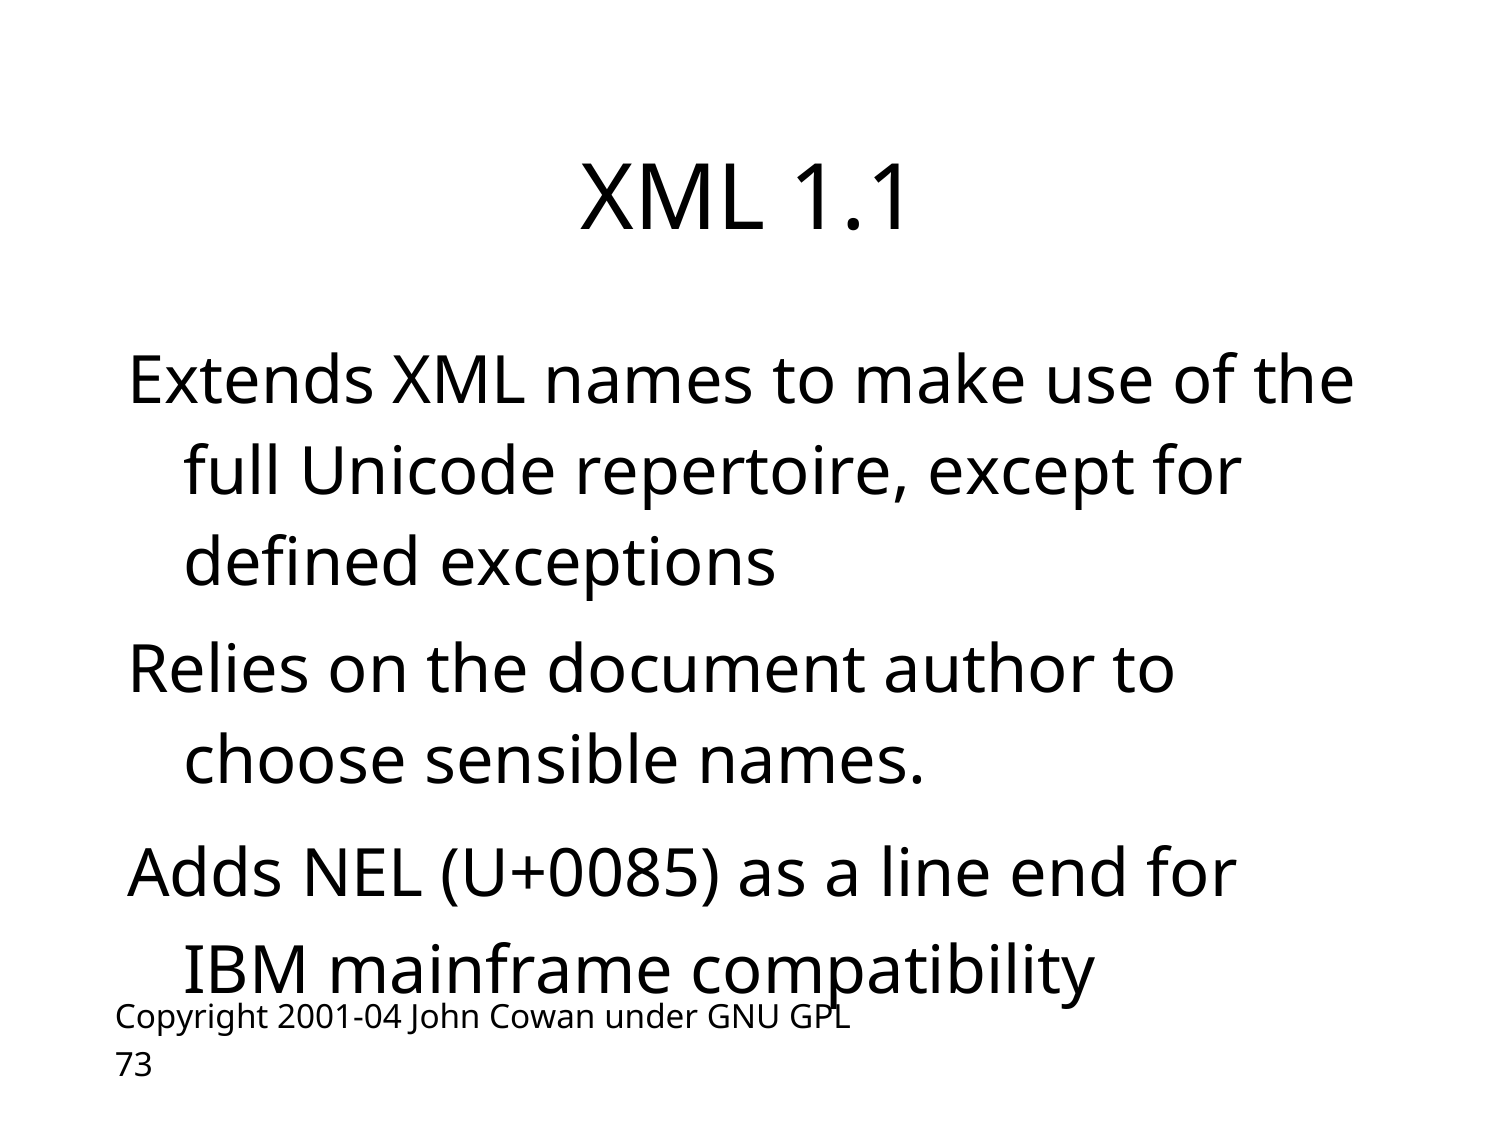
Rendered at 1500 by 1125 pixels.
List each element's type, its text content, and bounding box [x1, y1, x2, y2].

list Extends XML names to make use of the full Unicode repertoire, except for defined exceptions Relies on the document author to choose sensible names. Adds NEL (U+0085) as a line end for IBM mainframe compatibility [112, 324, 1388, 938]
title XML 1.1 [112, 99, 1388, 288]
